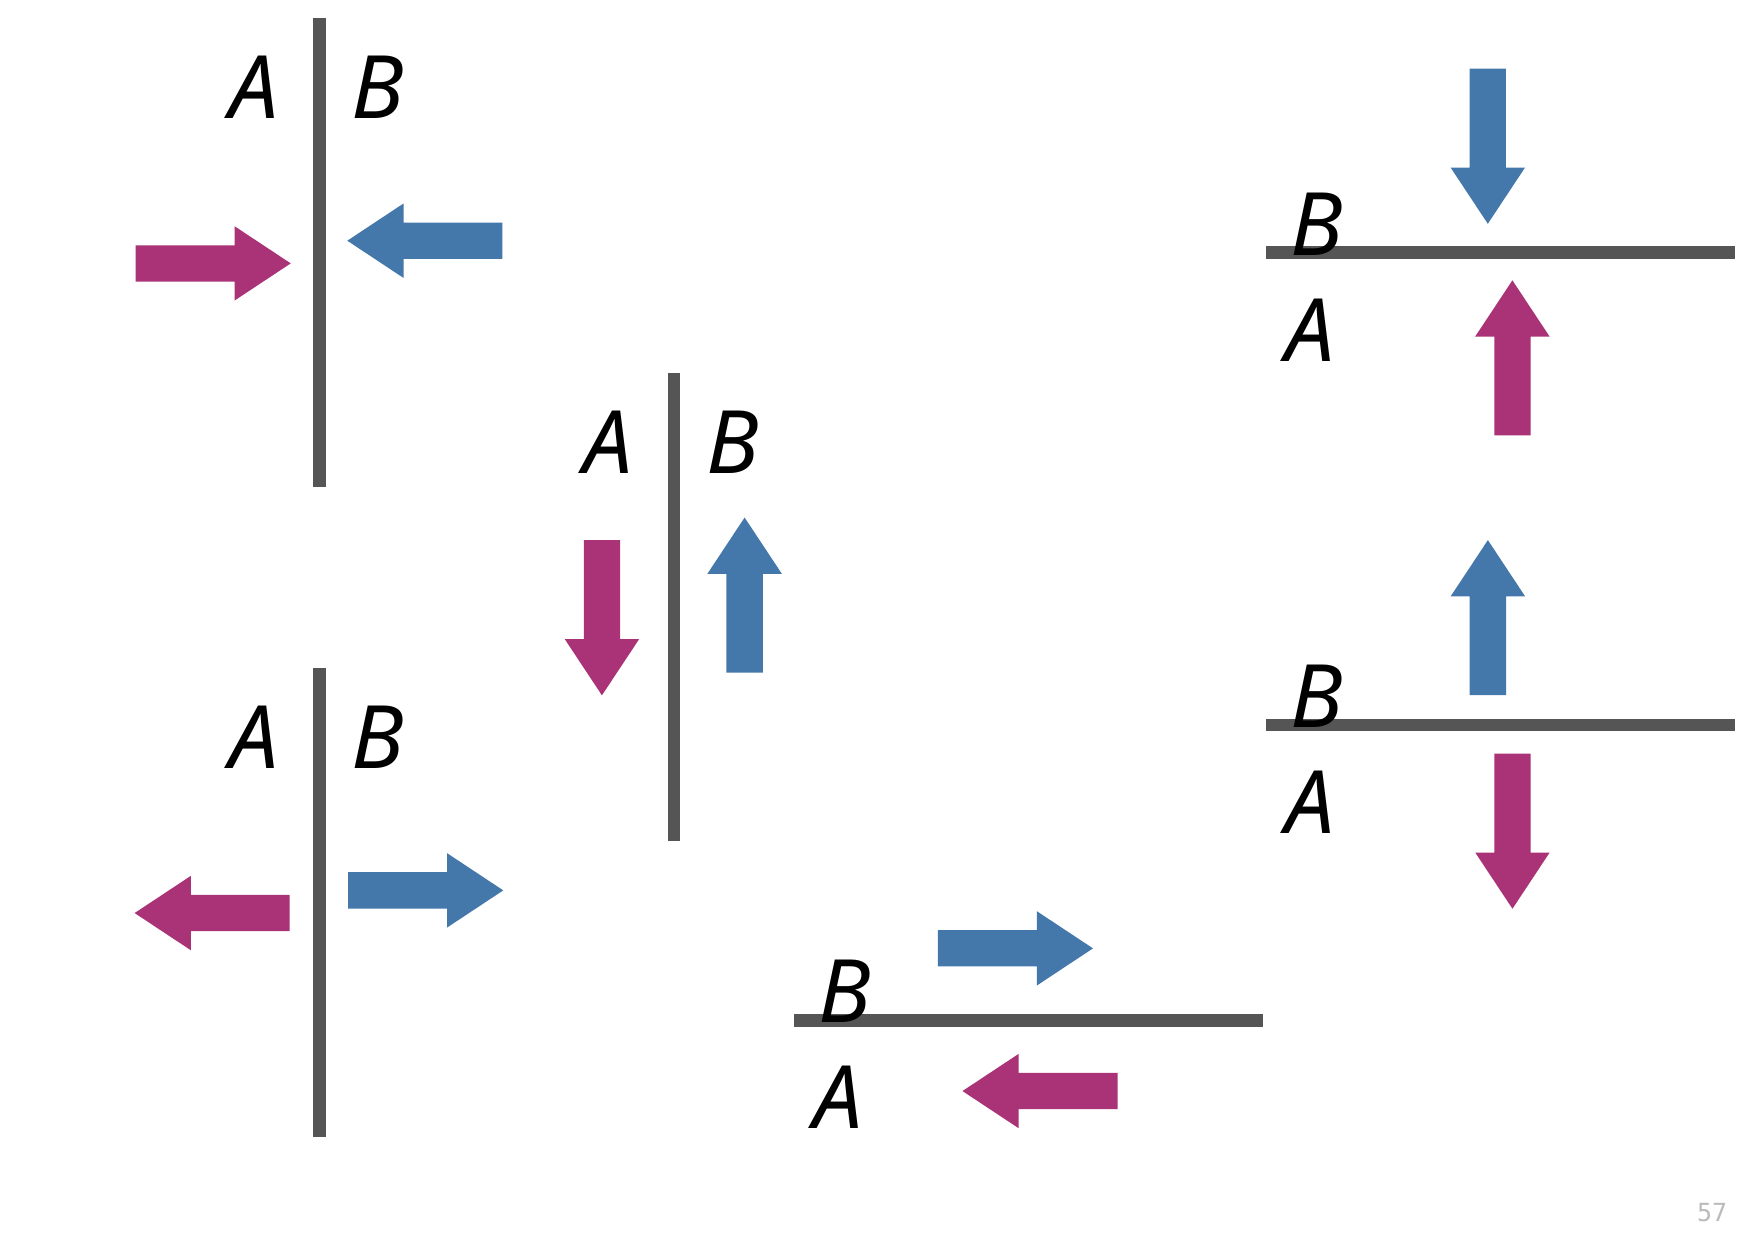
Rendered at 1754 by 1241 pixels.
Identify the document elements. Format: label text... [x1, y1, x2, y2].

text_box [348, 853, 504, 928]
text_box [135, 226, 291, 301]
text_box A [214, 18, 308, 121]
text_box A [1270, 732, 1364, 835]
text_box [1475, 753, 1550, 909]
text_box B [691, 372, 775, 475]
text_box A [1270, 260, 1364, 363]
text_box B [1275, 154, 1359, 257]
text_box [707, 517, 782, 673]
text_box [1450, 540, 1526, 696]
text_box [962, 1053, 1118, 1129]
text_box A [568, 372, 662, 475]
text_box [347, 203, 503, 278]
text_box [564, 540, 640, 696]
text_box A [798, 1027, 892, 1131]
text_box A [214, 667, 308, 771]
text_box [937, 911, 1093, 986]
text_box [1450, 68, 1526, 224]
text_box B [336, 18, 421, 121]
text_box B [803, 921, 887, 1025]
text_box [1475, 280, 1550, 436]
text_box B [336, 667, 421, 771]
text_box [134, 875, 290, 951]
text_box B [1275, 626, 1359, 729]
